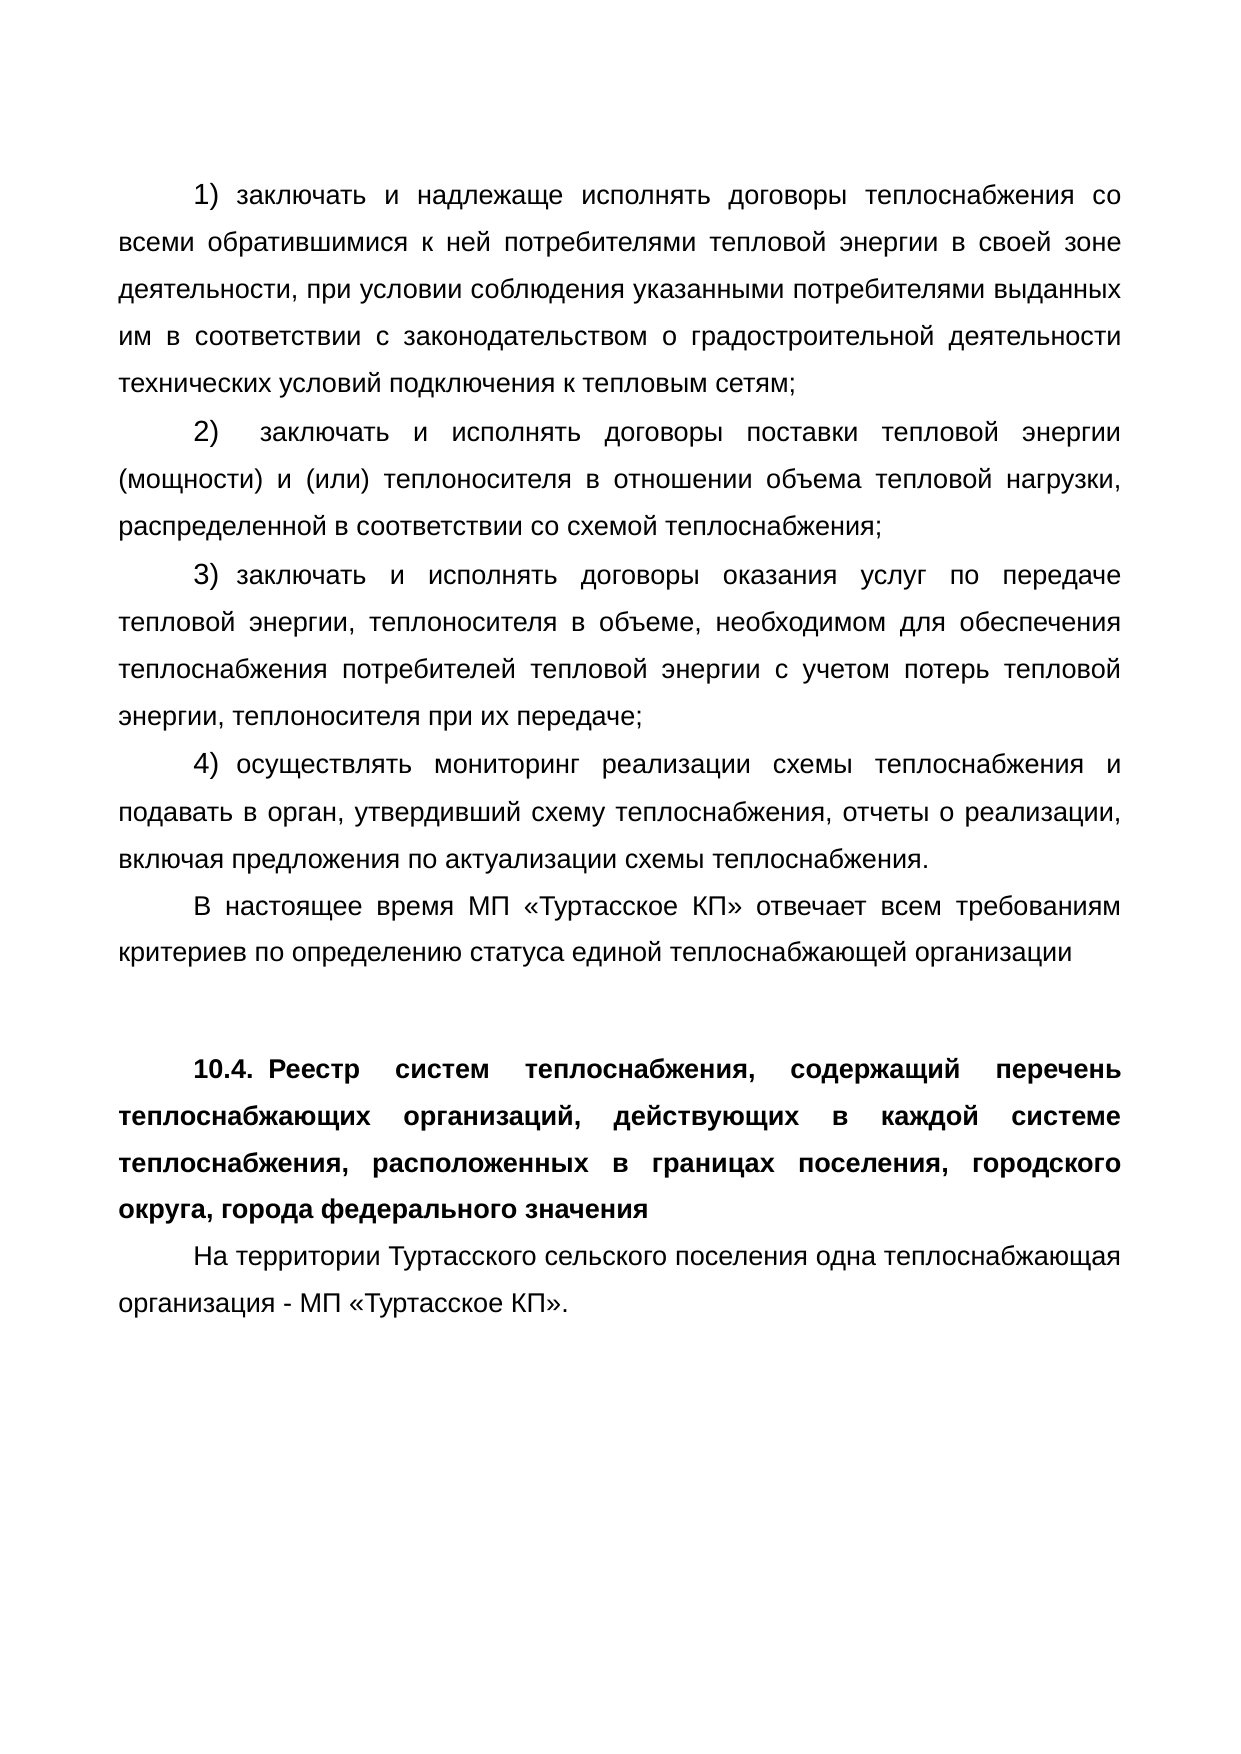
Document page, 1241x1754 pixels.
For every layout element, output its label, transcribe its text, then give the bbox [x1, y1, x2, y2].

list заключать и исполнять договоры поставки тепловой энергии (мощности) и (или) теплоносителя в отношении объема тепловой нагрузки, распределенной в соответствии со схемой теплоснабжения; [118, 414, 1122, 541]
text В настоящее время МП «Туртасское КП» отвечает всем требованиям критериев по определению статуса единой теплоснабжающей организации [118, 889, 1122, 968]
text На территории Туртасского сельского поселения одна теплоснабжающая организация - МП «Туртасское КП». [118, 1240, 1122, 1318]
list заключать и надлежаще исполнять договоры теплоснабжения со всеми обратившимися к ней потребителями тепловой энергии в своей зоне деятельности, при условии соблюдения указанными потребителями выданных им в соответствии с законодательством о градостроительной деятельности технических условий подключения к тепловым сетям; [118, 177, 1122, 398]
list Реестр систем теплоснабжения, содержащий перечень теплоснабжающих организаций, действующих в каждой системе теплоснабжения, расположенных в границах поселения, городского округа, города федерального значения [118, 1053, 1122, 1225]
list заключать и исполнять договоры оказания услуг по передаче тепловой энергии, теплоносителя в объеме, необходимом для обеспечения теплоснабжения потребителей тепловой энергии с учетом потерь тепловой энергии, теплоносителя при их передаче; [118, 557, 1122, 731]
list осуществлять мониторинг реализации схемы теплоснабжения и подавать в орган, утвердивший схему теплоснабжения, отчеты о реализации, включая предложения по актуализации схемы теплоснабжения. [118, 747, 1122, 874]
